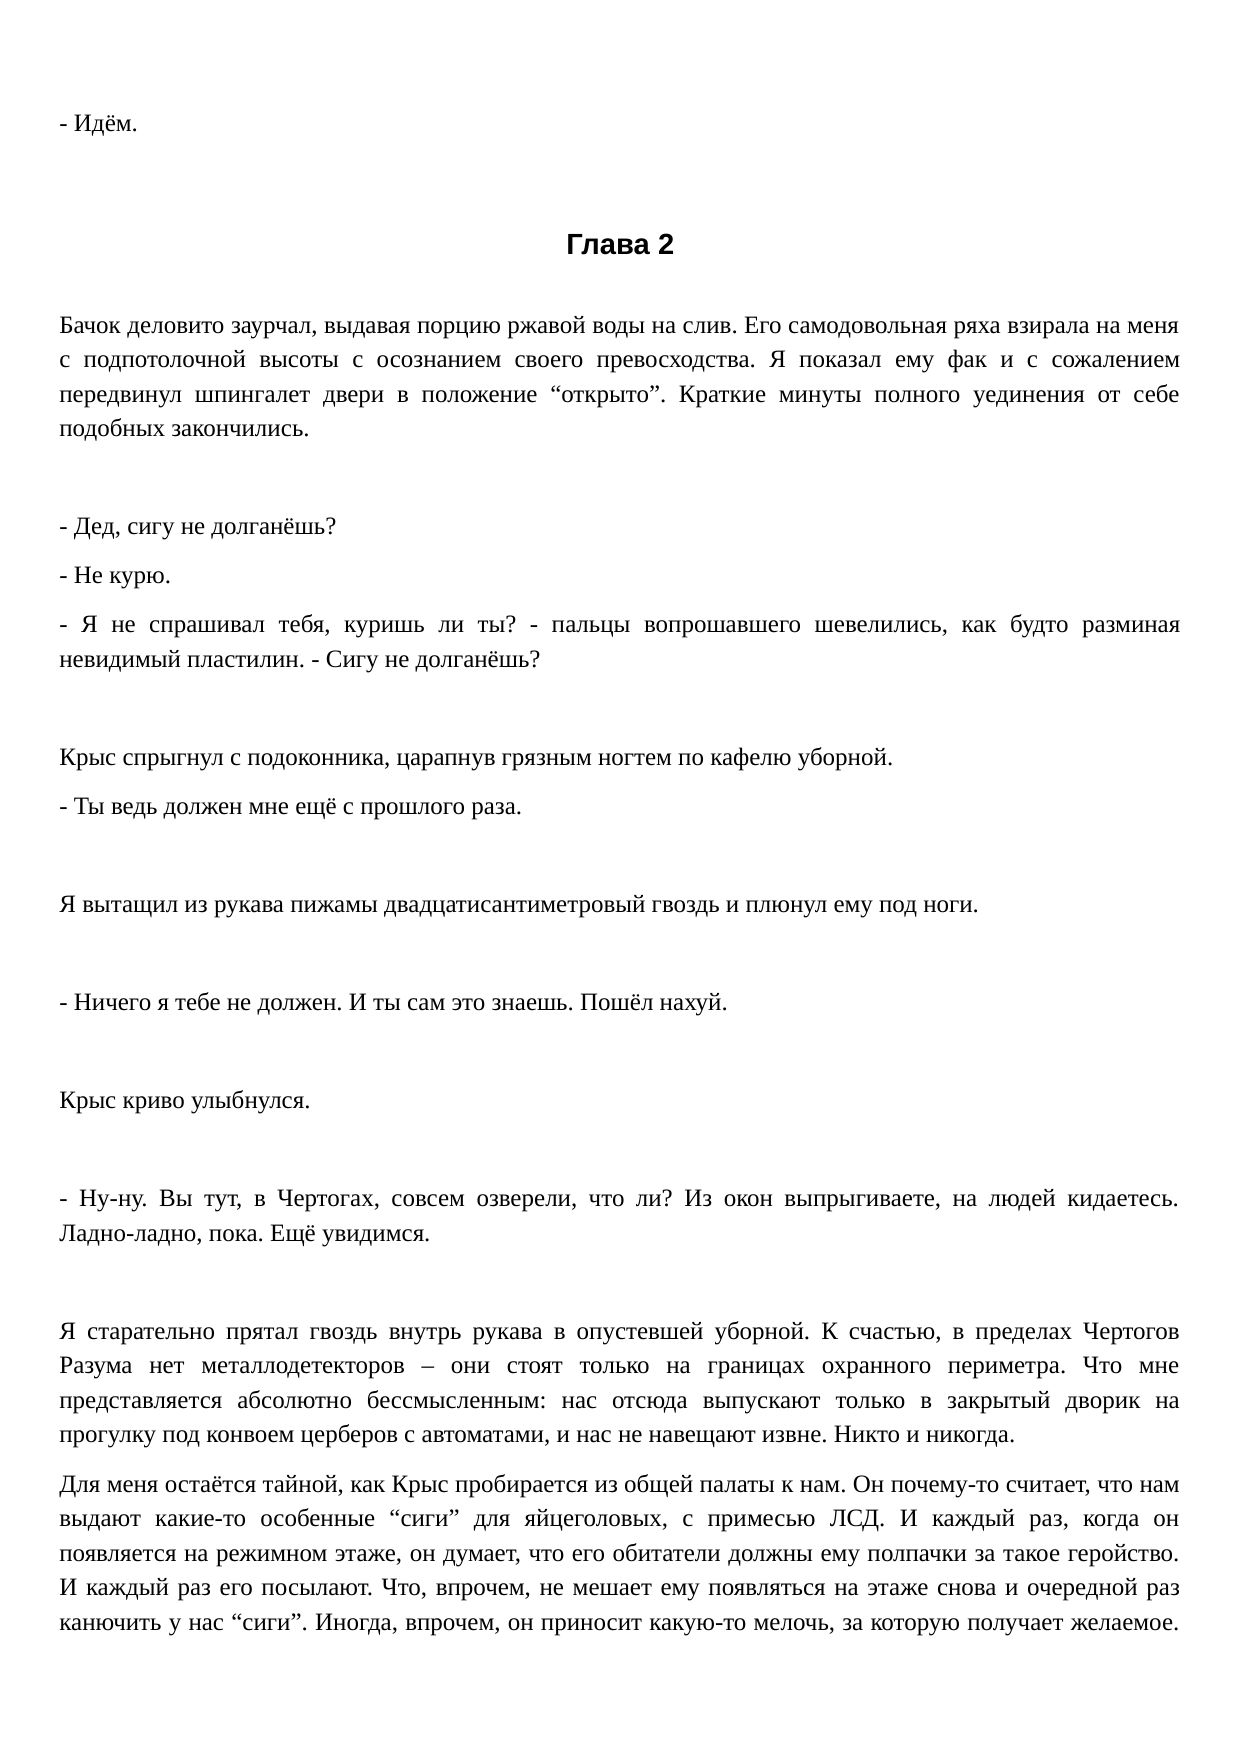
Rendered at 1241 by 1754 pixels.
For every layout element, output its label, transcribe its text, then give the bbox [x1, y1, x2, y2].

text Я вытащил из рукава пижамы двадцатисантиметровый гвоздь и плюнул ему под ноги. [59, 889, 1181, 918]
text Я старательно прятал гвоздь внутрь рукава в опустевшей уборной. К счастью, в пределах Чертогов Разума нет металлодетекторов – они стоят только на границах охранного периметра. Что мне представляется абсолютно бессмысленным: нас отсюда выпускают только в закрытый дворик на прогулку под конвоем церберов с автоматами, и нас не навещают извне. Никто и никогда. [59, 1316, 1181, 1448]
text - Ты ведь должен мне ещё с прошлого раза. [59, 791, 1181, 820]
text Для меня остаётся тайной, как Крыс пробирается из общей палаты к нам. Он почему-то считает, что нам выдают какие-то особенные “сиги” для яйцеголовых, с примесью ЛСД. И каждый раз, когда он появляется на режимном этаже, он думает, что его обитатели должны ему полпачки за такое геройство. И каждый раз его посылают. Что, впрочем, не мешает ему появляться на этаже снова и очередной раз канючить у нас “сиги”. Иногда, впрочем, он приносит какую-то мелочь, за которую получает желаемое. [59, 1469, 1181, 1635]
subtitle Глава 2 [59, 227, 1181, 261]
text Крыс криво улыбнулся. [59, 1085, 1181, 1114]
text - Ну-ну. Вы тут, в Чертогах, совсем озверели, что ли? Из окон выпрыгиваете, на людей кидаетесь. Ладно-ладно, пока. Ещё увидимся. [59, 1183, 1181, 1247]
text - Ничего я тебе не должен. И ты сам это знаешь. Пошёл нахуй. [59, 987, 1181, 1016]
text - Идём. [59, 108, 1181, 137]
text - Я не спрашивал тебя, куришь ли ты? - пальцы вопрошавшего шевелились, как будто разминая невидимый пластилин. - Сигу не долганёшь? [59, 609, 1181, 673]
text - Не курю. [59, 560, 1181, 589]
text - Дед, сигу не долганёшь? [59, 511, 1181, 540]
text Бачок деловито заурчал, выдавая порцию ржавой воды на слив. Его самодовольная ряха взирала на меня с подпотолочной высоты с осознанием своего превосходства. Я показал ему фак и с сожалением передвинул шпингалет двери в положение “открыто”. Краткие минуты полного уединения от себе подобных закончились. [59, 310, 1181, 442]
text Крыс спрыгнул с подоконника, царапнув грязным ногтем по кафелю уборной. [59, 742, 1181, 771]
